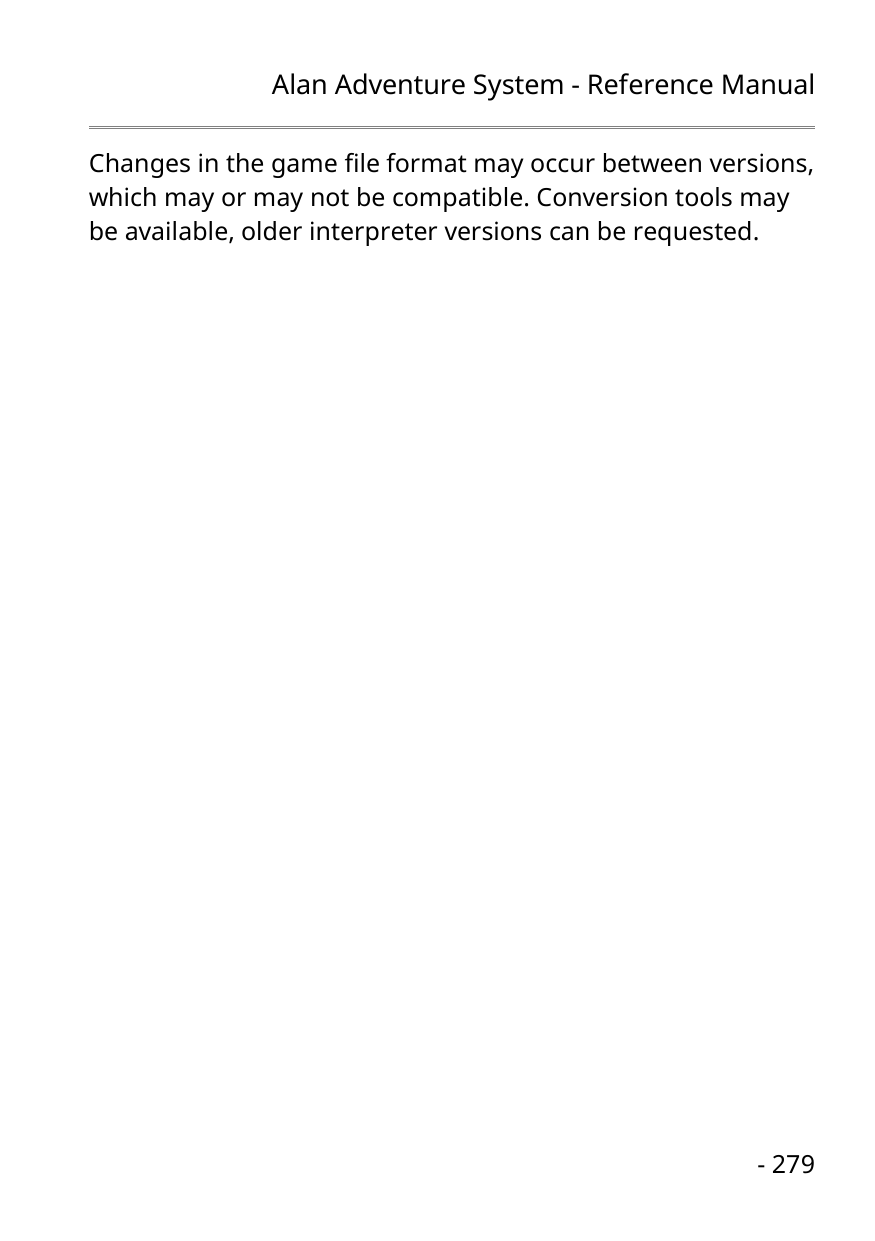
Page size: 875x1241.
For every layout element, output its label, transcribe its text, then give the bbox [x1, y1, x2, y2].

text Changes in the game file format may occur between versions, which may or may not be compatible. Conversion tools may be avail­able, older interpreter versions can be requested. [88, 146, 815, 247]
